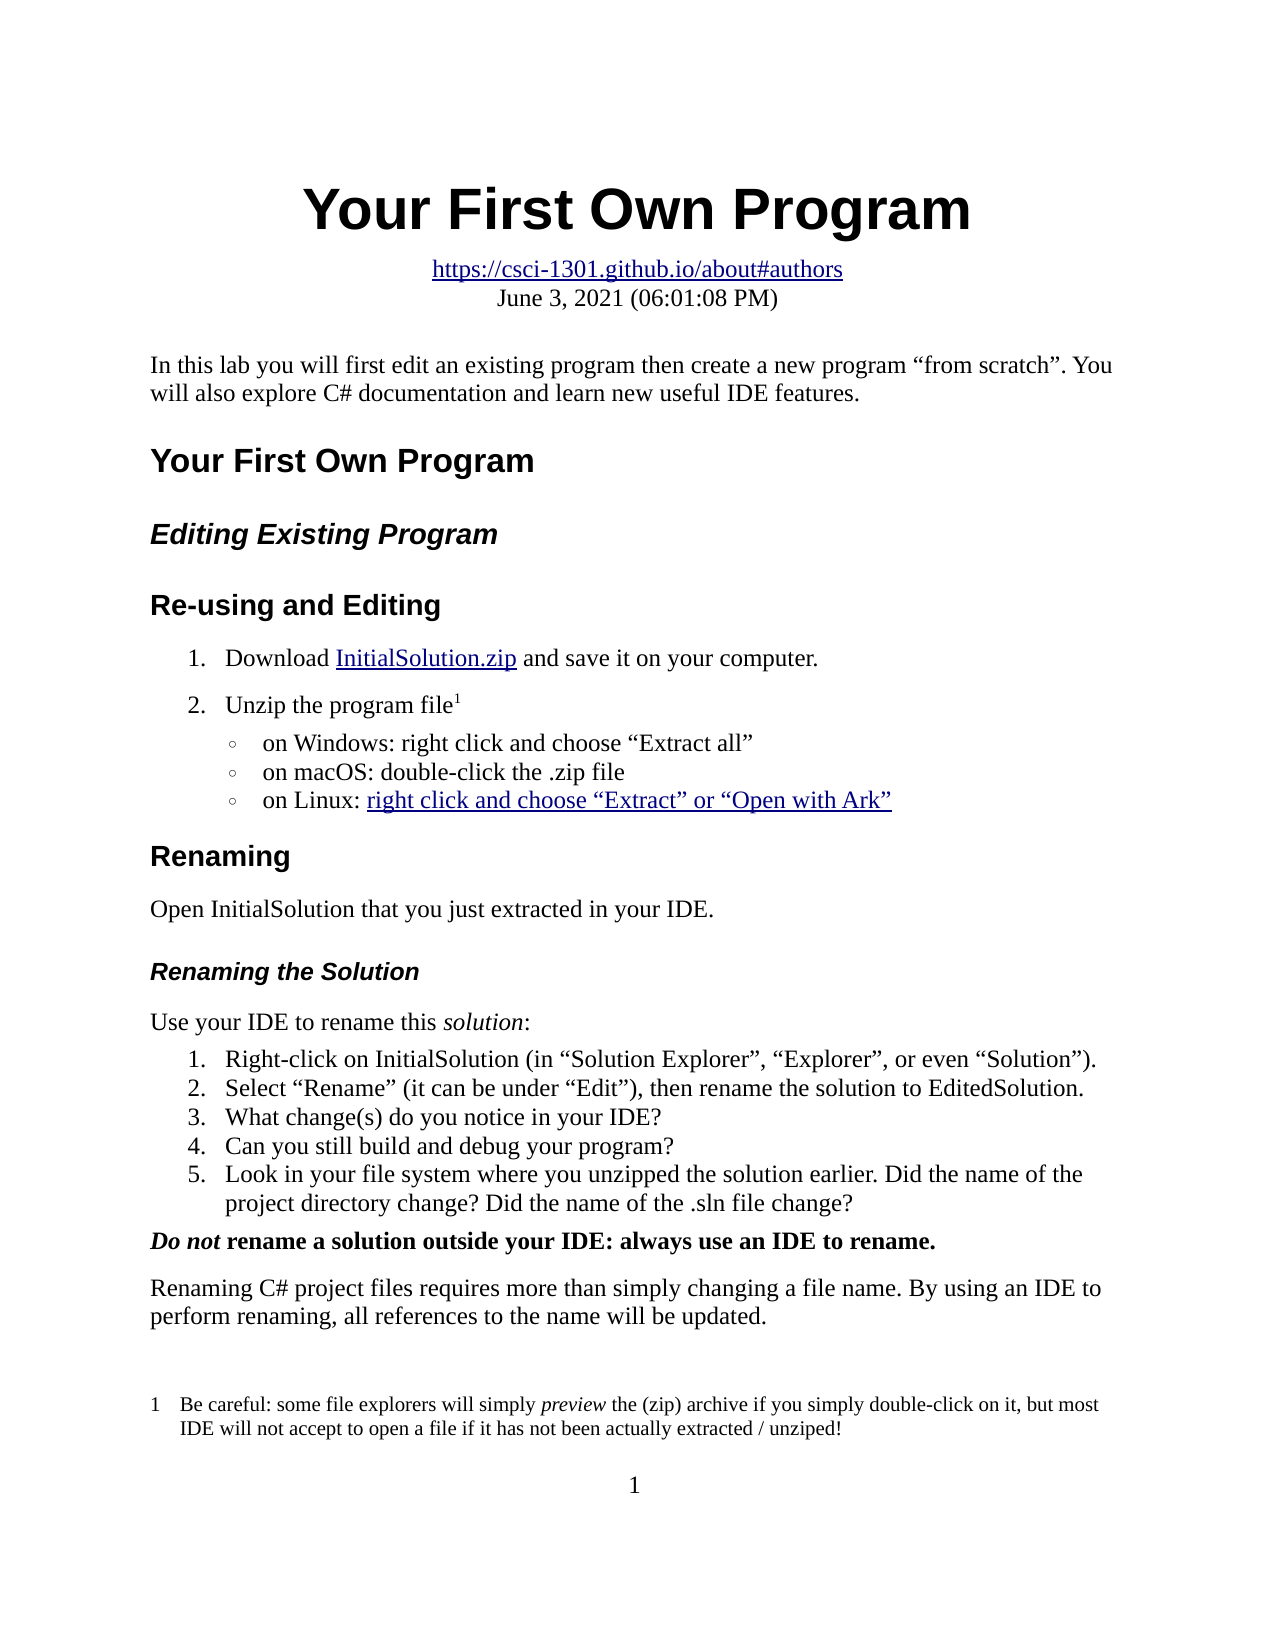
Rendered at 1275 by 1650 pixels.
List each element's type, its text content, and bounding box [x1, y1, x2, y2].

list on Linux: right click and choose “Extract” or “Open with Ark” [225, 785, 1125, 814]
list on Windows: right click and choose “Extract all” [225, 728, 1125, 757]
text Renaming C# project files requires more than simply changing a file name. By using an IDE to perform renaming, all references to the name will be updated. [150, 1273, 1125, 1330]
text https://csci-1301.github.io/about#authors [150, 254, 1125, 283]
text In this lab you will first edit an existing program then create a new program “from scratch”. You will also explore C# documentation and learn new useful IDE features. [150, 350, 1125, 407]
text June 3, 2021 (06:01:08 PM) [150, 283, 1125, 312]
text Open InitialSolution that you just extracted in your IDE. [150, 894, 1125, 923]
list Download InitialSolution.zip and save it on your computer. [187, 643, 1125, 672]
list Unzip the program file [187, 690, 1125, 719]
subtitle Re-using and Editing [150, 588, 1125, 622]
subtitle Renaming the Solution [150, 957, 1125, 985]
subtitle Editing Existing Program [150, 517, 1125, 551]
subtitle Renaming [150, 839, 1125, 873]
list What change(s) do you notice in your IDE? [187, 1102, 1125, 1131]
text Use your IDE to rename this solution: [150, 1007, 1125, 1036]
list Can you still build and debug your program? [187, 1131, 1125, 1159]
title Your First Own Program [150, 175, 1125, 242]
list Right-click on InitialSolution (in “Solution Explorer”, “Explorer”, or even “Solution”). [187, 1044, 1125, 1073]
list Select “Rename” (it can be under “Edit”), then rename the solution to EditedSolution. [187, 1073, 1125, 1102]
list on macOS: double-click the .zip file [225, 757, 1125, 785]
text Do not rename a solution outside your IDE: always use an IDE to rename. [150, 1226, 1125, 1255]
list Be careful: some file explorers will simply preview the (zip) archive if you simply double-click on it, but most IDE will not accept to open a file if it has not been actually extracted / unziped! [150, 1392, 1125, 1440]
subtitle Your First Own Program [150, 441, 1125, 480]
list Look in your file system where you unzipped the solution earlier. Did the name of the project directory change? Did the name of the .sln file change? [187, 1159, 1125, 1217]
